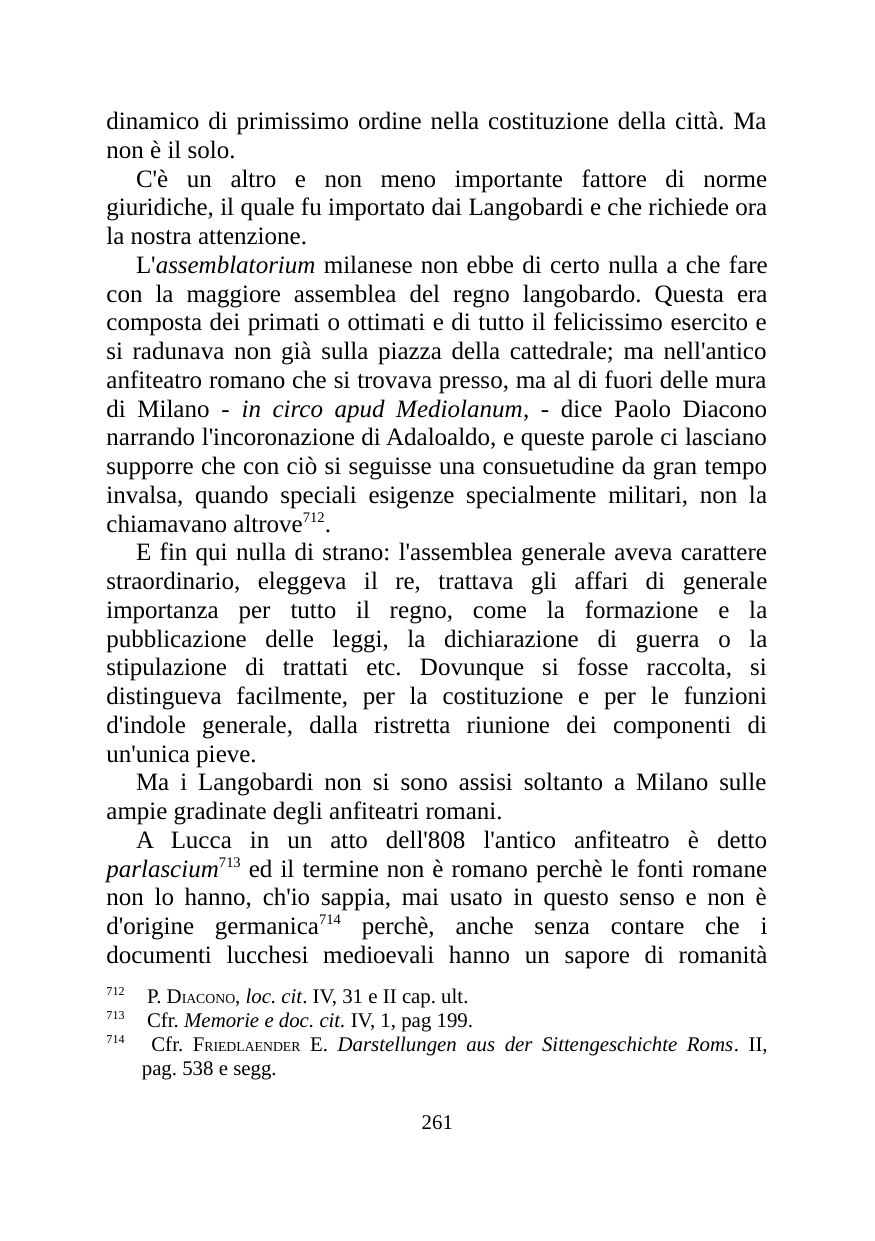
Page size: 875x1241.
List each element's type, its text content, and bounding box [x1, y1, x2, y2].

text P. Diacono, loc. cit. IV, 31 e II cap. ult. [106, 984, 768, 1008]
text C'è un altro e non meno importante fattore di norme giuridiche, il quale fu importato dai Langobardi e che richiede ora la nostra attenzione. [106, 164, 768, 250]
text E fin qui nulla di strano: l'assemblea generale aveva carattere straordinario, eleggeva il re, trattava gli affari di generale importanza per tutto il regno, come la formazione e la pubblicazione delle leggi, la dichiarazione di guerra o la stipulazione di trattati etc. Dovunque si fosse raccolta, si distingueva facilmente, per la costituzione e per le funzioni d'indole generale, dalla ristretta riunione dei componenti di un'unica pieve. [106, 537, 768, 767]
text Cfr. Memorie e doc. cit. IV, 1, pag 199. [106, 1008, 768, 1032]
text Cfr. Friedlaender E. Darstellungen aus der Sittengeschichte Roms. II, pag. 538 e segg. [106, 1032, 768, 1080]
text A Lucca in un atto dell'808 l'antico anfiteatro è detto parlascium ed il termine non è romano perchè le fonti romane non lo hanno, ch'io sappia, mai usato in questo senso e non è d'origine germanica perchè, anche senza contare che i documenti lucchesi medioevali hanno un sapore di romanità [106, 825, 768, 969]
text dinamico di primissimo ordine nella costituzione della città. Ma non è il solo. [106, 106, 768, 164]
text L'assemblatorium milanese non ebbe di certo nulla a che fare con la maggiore assemblea del regno langobardo. Questa era composta dei primati o ottimati e di tutto il felicissimo esercito e si radunava non già sulla piazza della cattedrale; ma nell'antico anfiteatro romano che si trovava presso, ma al di fuori delle mura di Milano - in circo apud Mediolanum, - dice Paolo Diacono narrando l'incoronazione di Adaloaldo, e queste parole ci lasciano supporre che con ciò si seguisse una consuetudine da gran tempo invalsa, quando speciali esigenze specialmente militari, non la chiamavano altrove. [106, 250, 768, 537]
text Ma i Langobardi non si sono assisi soltanto a Milano sulle ampie gradinate degli anfiteatri romani. [106, 767, 768, 825]
